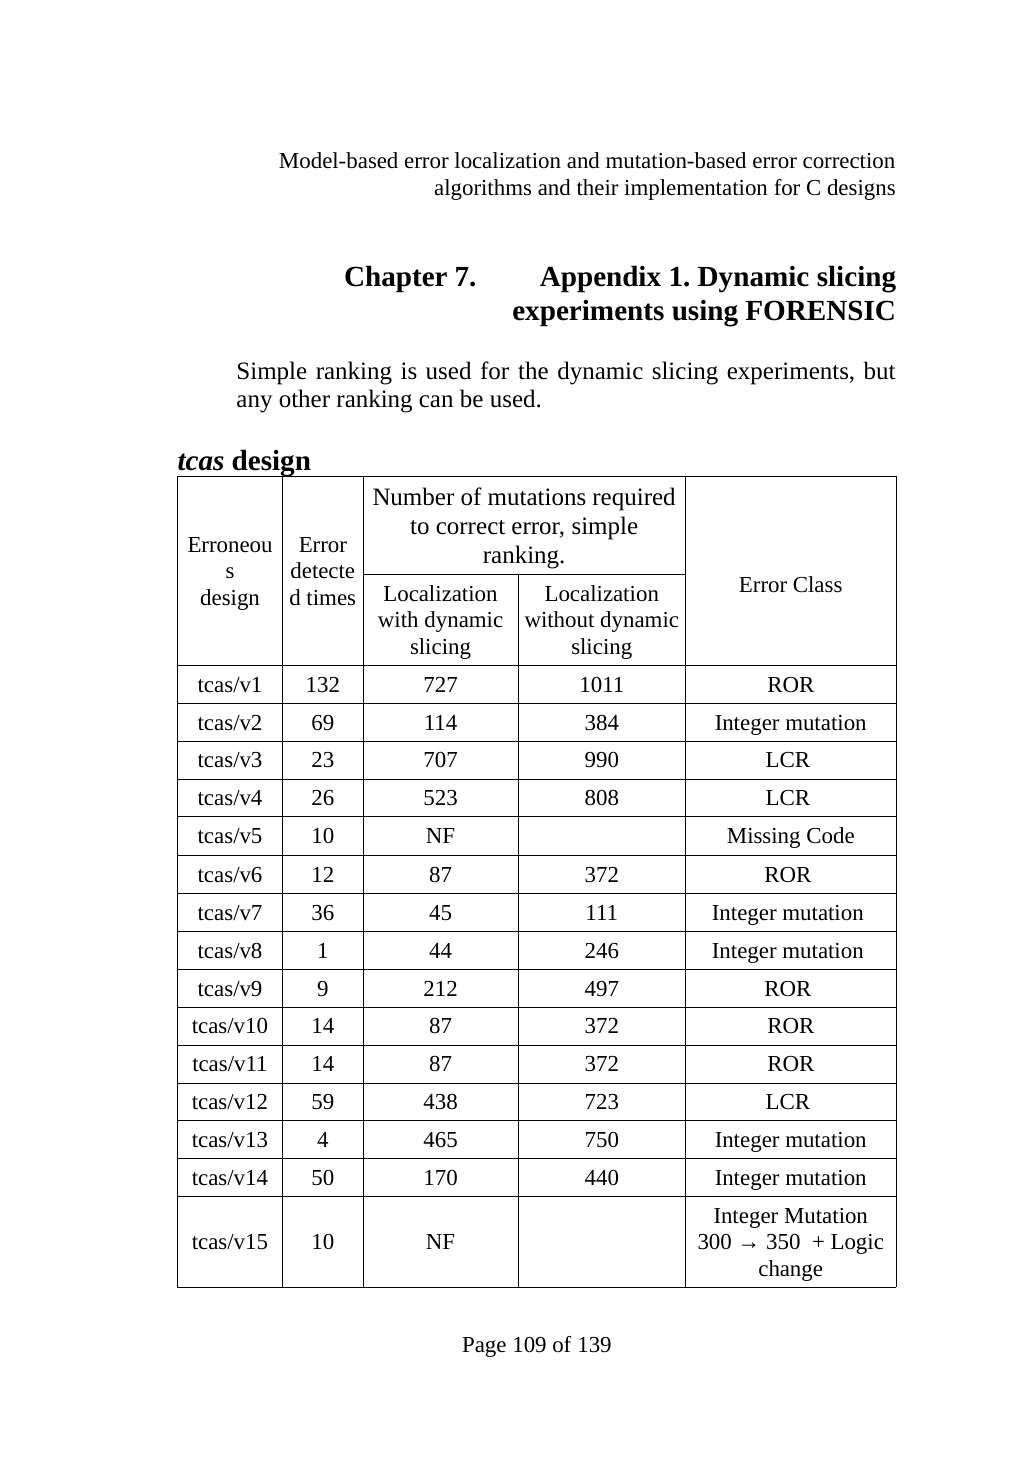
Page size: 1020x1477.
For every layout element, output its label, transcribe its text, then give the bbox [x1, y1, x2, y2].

table_cell 44 [364, 932, 518, 969]
table_cell Integer mutation [686, 704, 896, 741]
table_cell NF [364, 1197, 518, 1287]
table_cell 45 [364, 894, 518, 931]
table_cell 10 [283, 1197, 363, 1287]
table_cell Integer mutation [686, 1159, 896, 1196]
table_cell tcas/v9 [178, 970, 282, 1007]
table_cell 9 [283, 970, 363, 1007]
table_cell Localization with dynamic slicing [364, 575, 518, 665]
table_cell Integer mutation [686, 894, 896, 931]
table_cell Integer mutation [686, 932, 896, 969]
table_cell 1 [283, 932, 363, 969]
table_cell tcas/v7 [178, 894, 282, 931]
table_header Erroneous design [178, 477, 282, 665]
table_cell 707 [364, 742, 518, 778]
table_cell 87 [364, 1008, 518, 1044]
table_cell 14 [283, 1008, 363, 1044]
table_cell 497 [519, 970, 685, 1007]
table_cell tcas/v14 [178, 1159, 282, 1196]
table_cell 438 [364, 1084, 518, 1120]
table_cell 12 [283, 856, 363, 893]
table_cell tcas/v8 [178, 932, 282, 969]
table_cell 14 [283, 1046, 363, 1082]
table_cell LCR [686, 1084, 896, 1120]
table_cell 212 [364, 970, 518, 1007]
table_cell 50 [283, 1159, 363, 1196]
table_cell Integer mutation [686, 1121, 896, 1158]
table_cell 26 [283, 780, 363, 816]
table_cell tcas/v2 [178, 704, 282, 741]
table_cell 59 [283, 1084, 363, 1120]
table_header Error Class [686, 477, 896, 665]
table_cell ROR [686, 856, 896, 893]
table_cell 36 [283, 894, 363, 931]
table_cell ROR [686, 666, 896, 703]
table_cell 170 [364, 1159, 518, 1196]
table_cell 10 [283, 817, 363, 855]
table_cell tcas/v3 [178, 742, 282, 778]
table_cell ROR [686, 970, 896, 1007]
table_cell tcas/v1 [178, 666, 282, 703]
table_cell 727 [364, 666, 518, 703]
table_cell 132 [283, 666, 363, 703]
table_cell 808 [519, 780, 685, 816]
table_cell 465 [364, 1121, 518, 1158]
table_cell 4 [283, 1121, 363, 1158]
table_cell ROR [686, 1008, 896, 1044]
table_header Number of mutations required to correct error, simple ranking. [364, 477, 685, 574]
table_cell tcas/v13 [178, 1121, 282, 1158]
table_cell 114 [364, 704, 518, 741]
table_cell 1011 [519, 666, 685, 703]
subtitle Simple ranking is used for the dynamic slicing experiments, but any other ranking can be used. [177, 356, 896, 413]
table_cell 111 [519, 894, 685, 931]
table_cell NF [364, 817, 518, 855]
table_cell tcas/v4 [178, 780, 282, 816]
table_cell tcas/v15 [178, 1197, 282, 1287]
table_cell Localization without dynamic slicing [519, 575, 685, 665]
table_header Error detected times [283, 477, 363, 665]
subtitle tcas design [177, 443, 896, 476]
table_cell [519, 817, 685, 855]
table_cell Integer Mutation 300 → 350 + Logic change [686, 1197, 896, 1287]
table_cell 372 [519, 856, 685, 893]
table_cell 723 [519, 1084, 685, 1120]
table_cell LCR [686, 780, 896, 816]
table_cell 69 [283, 704, 363, 741]
table_cell 384 [519, 704, 685, 741]
table_cell tcas/v6 [178, 856, 282, 893]
table_cell tcas/v5 [178, 817, 282, 855]
table_cell Missing Code [686, 817, 896, 855]
table_cell 87 [364, 856, 518, 893]
table_cell tcas/v12 [178, 1084, 282, 1120]
table_cell ROR [686, 1046, 896, 1082]
table_cell 372 [519, 1008, 685, 1044]
table_cell 23 [283, 742, 363, 778]
table_cell 440 [519, 1159, 685, 1196]
table_cell tcas/v11 [178, 1046, 282, 1082]
table_cell 372 [519, 1046, 685, 1082]
table_cell 87 [364, 1046, 518, 1082]
table_cell [519, 1197, 685, 1287]
table_cell LCR [686, 742, 896, 778]
table_cell 990 [519, 742, 685, 778]
table_cell 750 [519, 1121, 685, 1158]
table_cell tcas/v10 [178, 1008, 282, 1044]
table_cell 246 [519, 932, 685, 969]
table_cell 523 [364, 780, 518, 816]
